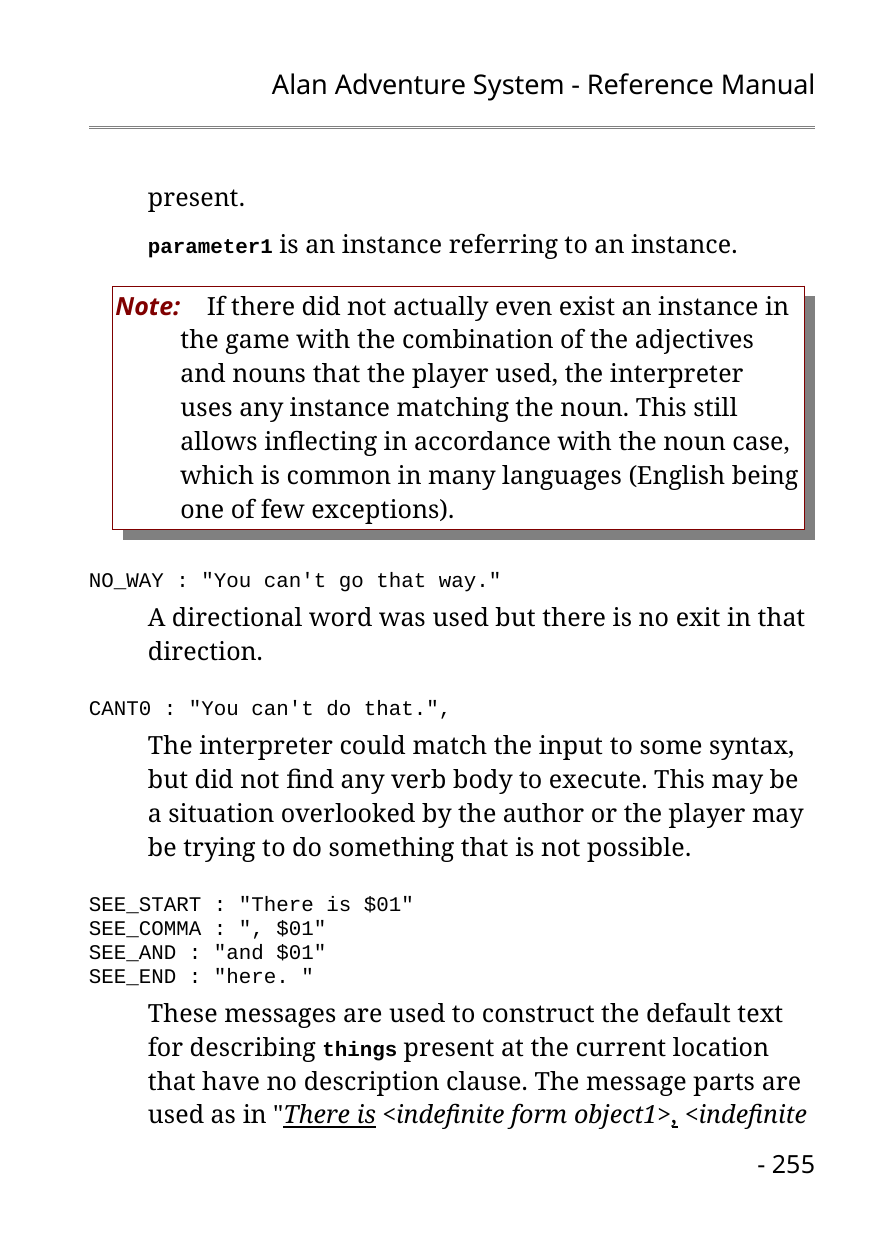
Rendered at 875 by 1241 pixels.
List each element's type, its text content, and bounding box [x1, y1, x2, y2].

text parameter1 is an instance referring to an instance. [148, 227, 815, 261]
text These messages are used to construct the default text for describ­ing things present at the current location that have no descrip­tion clause. The message parts are used as in "There is <indefinite form object1>, <indefinite [148, 996, 815, 1131]
text The interpreter could match the input to some syntax, but did not find any verb body to execute. This may be a situa­tion overlooked by the author or the player may be trying to do some­thing that is not possible. [148, 728, 815, 864]
text SEE_START : "There is $01" SEE_COMMA : ", $01" SEE_AND : "and $01" SEE_END : "here. " [88, 894, 815, 989]
text present. [148, 180, 815, 214]
text CANT0 : "You can't do that.", [88, 698, 815, 722]
list If there did not actually even exist an instance in the game with the combination of the adjectives and nouns that the player used, the interpreter uses any instance matching the noun. This still allows inflecting in accordance with the noun case, which is common in many languages (English being one of few exceptions). [113, 287, 804, 529]
text A directional word was used but there is no exit in that direction. [148, 600, 815, 668]
text NO_WAY : "You can't go that way." [88, 570, 815, 594]
